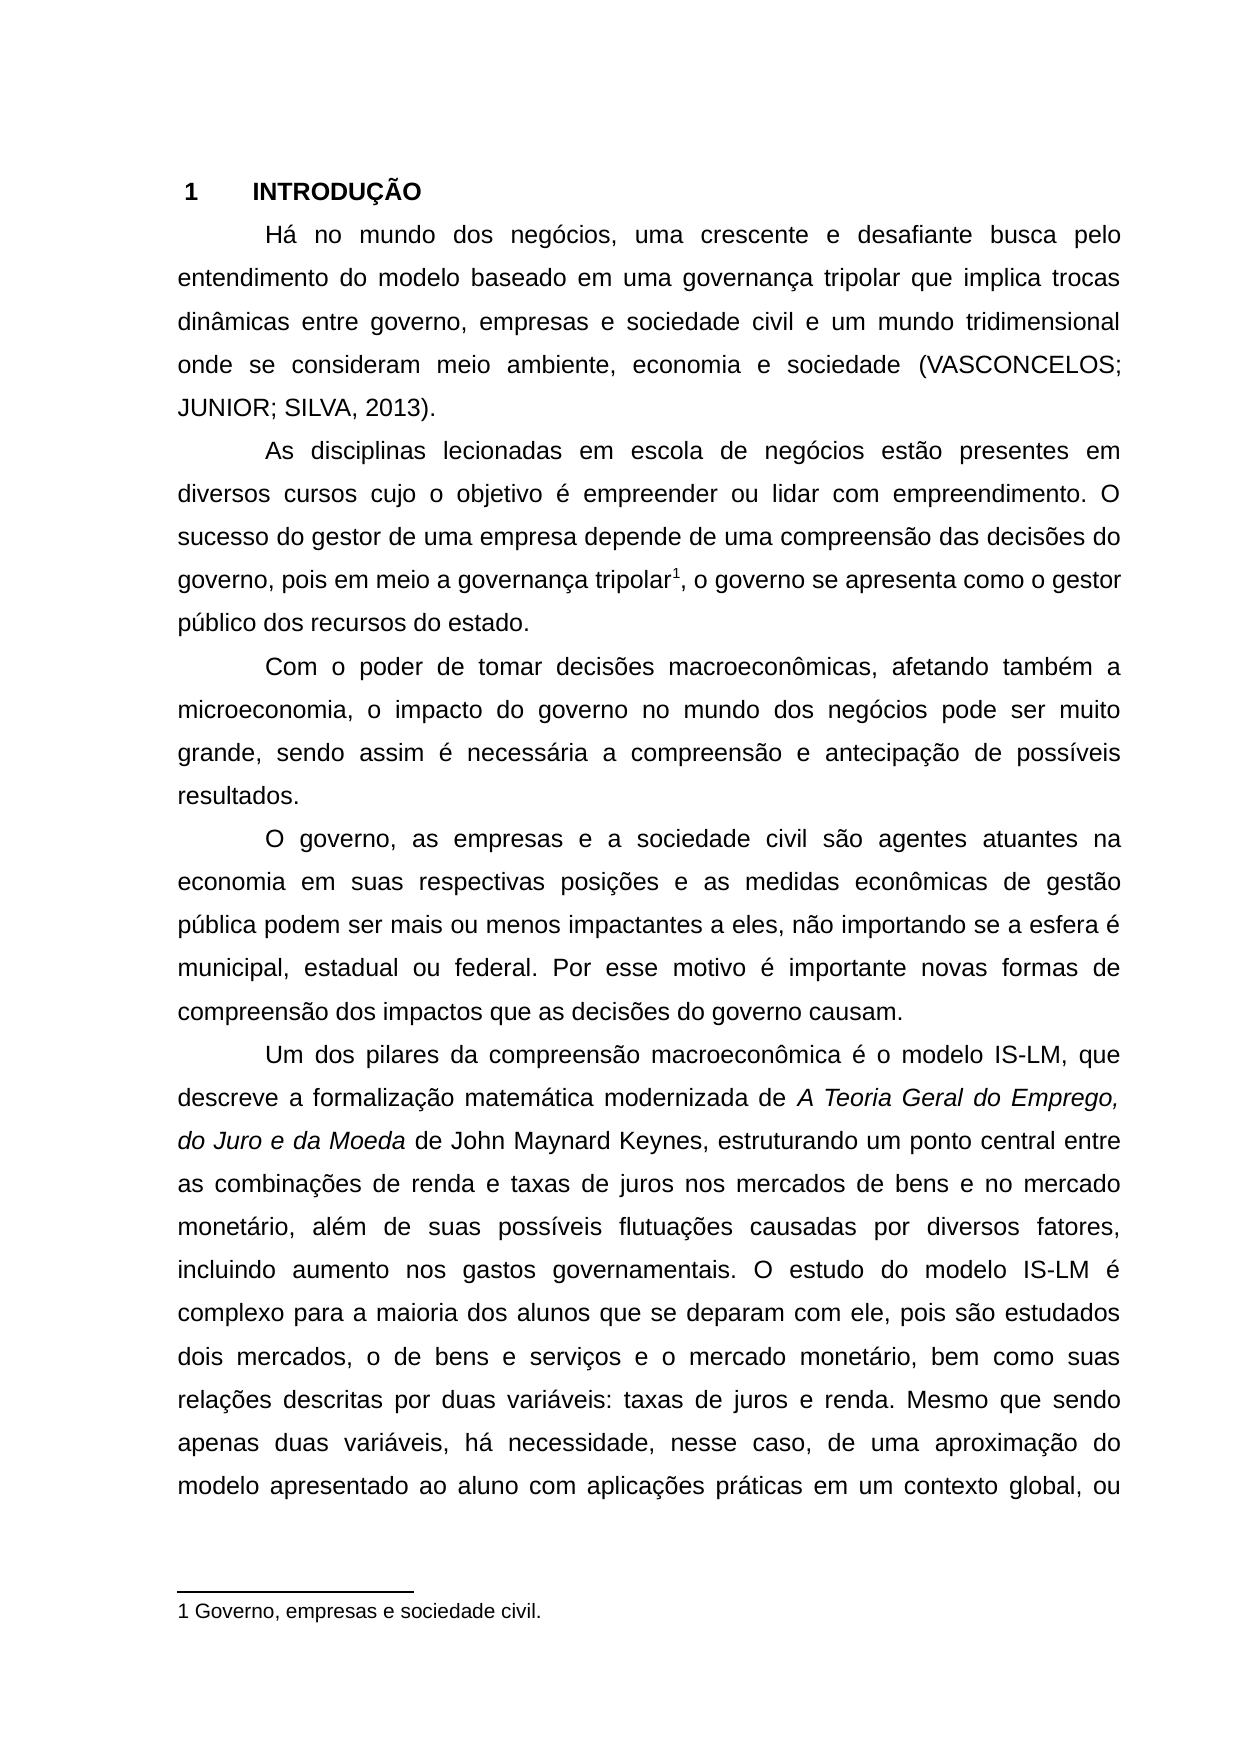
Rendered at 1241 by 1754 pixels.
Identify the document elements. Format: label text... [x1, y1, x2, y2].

text As disciplinas lecionadas em escola de negócios estão presentes em diversos cursos cujo o objetivo é empreender ou lidar com empreendimento. O sucesso do gestor de uma empresa depende de uma compreensão das decisões do governo, pois em meio a governança tripolar, o governo se apresenta como o gestor público dos recursos do estado. [177, 436, 1122, 637]
text Governo, empresas e sociedade civil. [177, 1598, 1122, 1622]
text O governo, as empresas e a sociedade civil são agentes atuantes na economia em suas respectivas posições e as medidas econômicas de gestão pública podem ser mais ou menos impactantes a eles, não importando se a esfera é municipal, estadual ou federal. Por esse motivo é importante novas formas de compreensão dos impactos que as decisões do governo causam. [177, 824, 1122, 1025]
text Há no mundo dos negócios, uma crescente e desafiante busca pelo entendimento do modelo baseado em uma governança tripolar que implica trocas dinâmicas entre governo, empresas e sociedade civil e um mundo tridimensional onde se consideram meio ambiente, economia e sociedade (VASCONCELOS; JUNIOR; SILVA, 2013). [177, 220, 1122, 422]
text Com o poder de tomar decisões macroeconômicas, afetando também a microeconomia, o impacto do governo no mundo dos negócios pode ser muito grande, sendo assim é necessária a compreensão e antecipação de possíveis resultados. [177, 652, 1122, 810]
subtitle Introdução [177, 177, 1122, 206]
text Um dos pilares da compreensão macroeconômica é o modelo IS-LM, que descreve a formalização matemática modernizada de A Teoria Geral do Emprego, do Juro e da Moeda de John Maynard Keynes, estruturando um ponto central entre as combinações de renda e taxas de juros nos mercados de bens e no mercado monetário, além de suas possíveis flutuações causadas por diversos fatores, incluindo aumento nos gastos governamentais. O estudo do modelo IS-LM é complexo para a maioria dos alunos que se deparam com ele, pois são estudados dois mercados, o de bens e serviços e o mercado monetário, bem como suas relações descritas por duas variáveis: taxas de juros e renda. Mesmo que sendo apenas duas variáveis, há necessidade, nesse caso, de uma aproximação do modelo apresentado ao aluno com aplicações práticas em um contexto global, ou [177, 1040, 1122, 1500]
